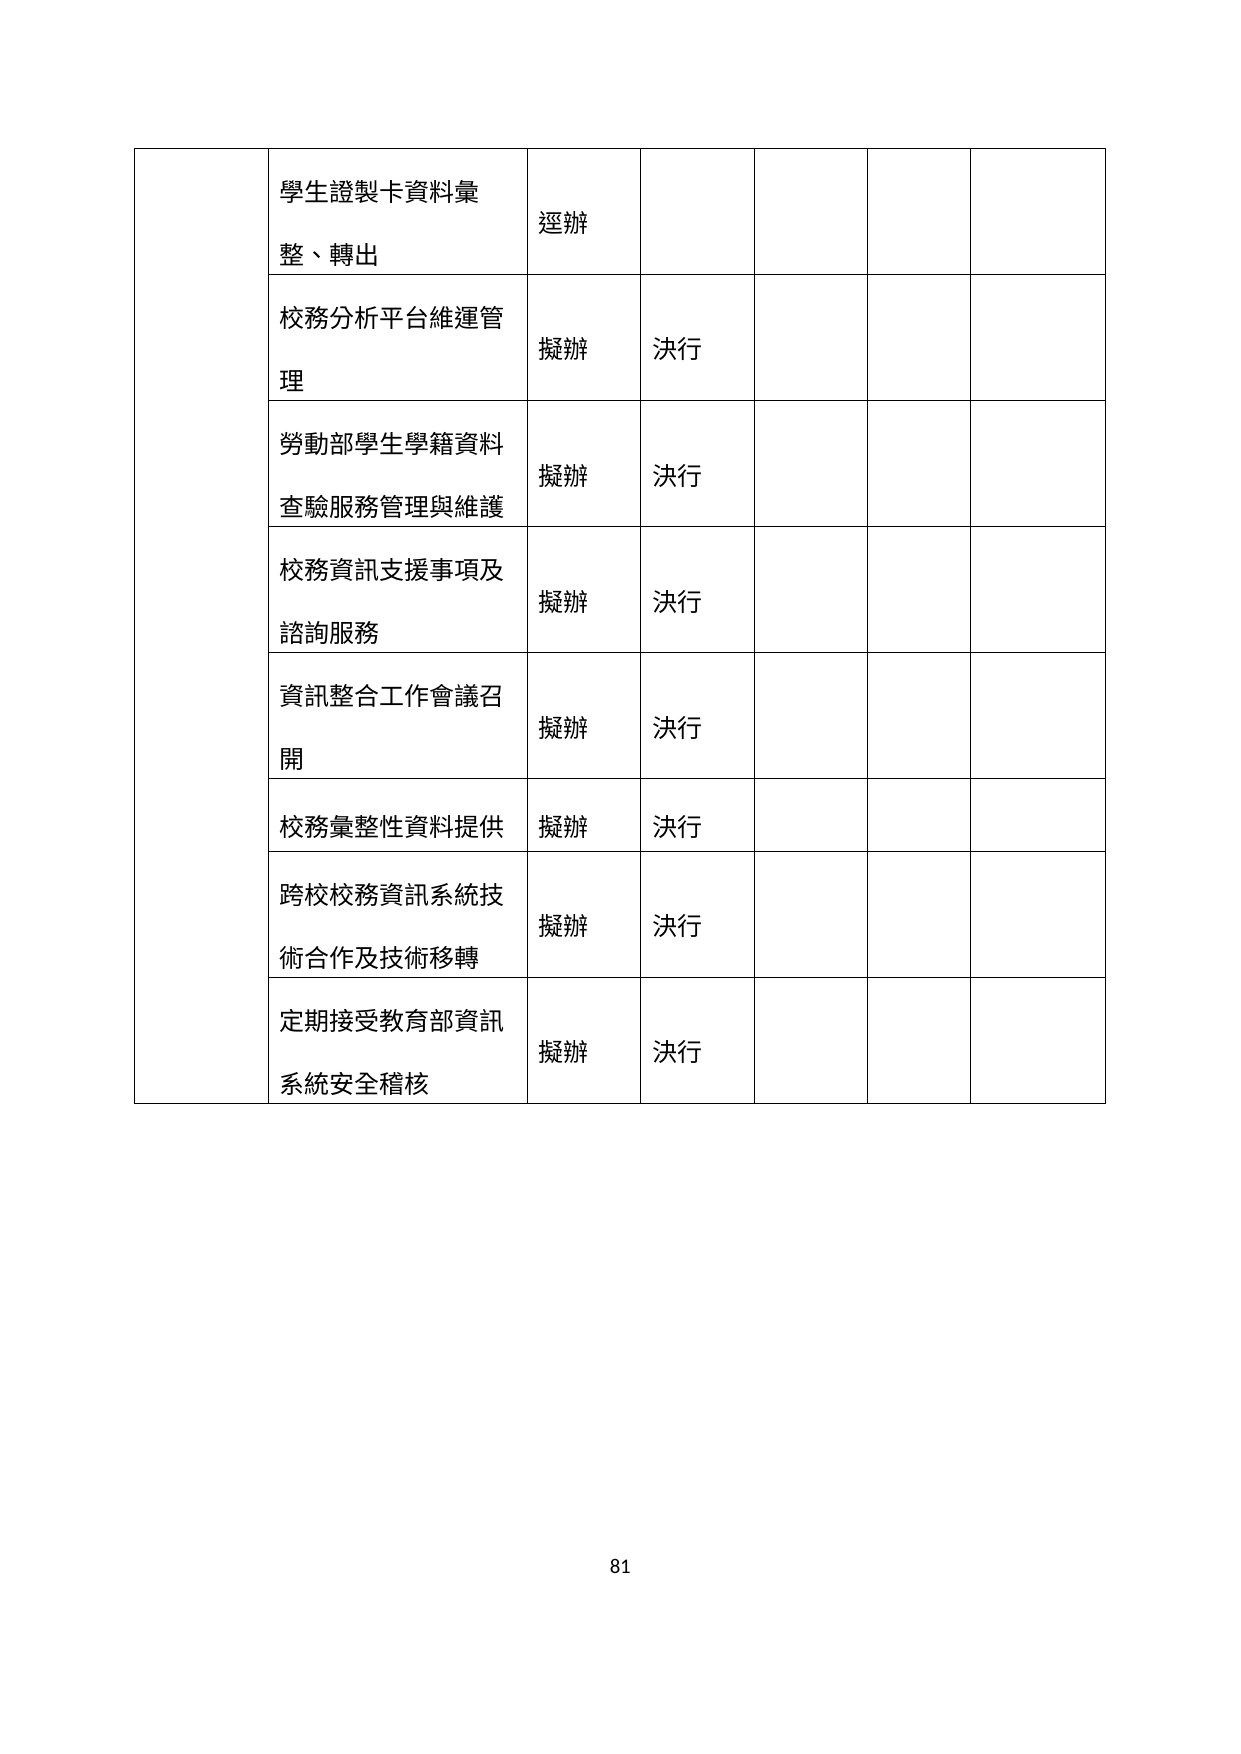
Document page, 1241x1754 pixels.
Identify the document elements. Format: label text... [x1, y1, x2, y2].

table_cell [971, 653, 1105, 778]
table_cell 跨校校務資訊系統技術合作及技術移轉 [269, 852, 527, 977]
table_cell 決行 [641, 275, 754, 400]
table_cell 擬辦 [528, 978, 640, 1103]
table_cell [868, 852, 970, 977]
table_cell [868, 527, 970, 652]
table_cell [755, 779, 867, 851]
table_cell [868, 401, 970, 526]
table_cell 決行 [641, 653, 754, 778]
table_cell [971, 275, 1105, 400]
table_cell [971, 149, 1105, 274]
table_cell 擬辦 [528, 779, 640, 851]
table_cell [755, 401, 867, 526]
table_cell [755, 527, 867, 652]
table_cell [755, 852, 867, 977]
table_cell 校務資訊支援事項及諮詢服務 [269, 527, 527, 652]
table_cell 定期接受教育部資訊系統安全稽核 [269, 978, 527, 1103]
table_cell [641, 149, 754, 274]
table_cell 擬辦 [528, 527, 640, 652]
table_cell [135, 149, 268, 1103]
table_cell 校務分析平台維運管理 [269, 275, 527, 400]
table_cell 決行 [641, 527, 754, 652]
table_cell [868, 978, 970, 1103]
table_cell 決行 [641, 401, 754, 526]
table_cell 擬辦 [528, 275, 640, 400]
table_cell [971, 401, 1105, 526]
table_cell [971, 527, 1105, 652]
table_cell [868, 149, 970, 274]
table_cell 決行 [641, 779, 754, 851]
table_cell 學生證製卡資料彙整、轉出 [269, 149, 527, 274]
table_cell 校務彙整性資料提供 [269, 779, 527, 851]
table_cell [868, 653, 970, 778]
table_cell [755, 653, 867, 778]
table_cell 資訊整合工作會議召開 [269, 653, 527, 778]
table_cell 決行 [641, 852, 754, 977]
table_cell 擬辦 [528, 401, 640, 526]
table_cell [755, 978, 867, 1103]
table_cell 勞動部學生學籍資料查驗服務管理與維護 [269, 401, 527, 526]
table_cell [755, 275, 867, 400]
table_cell [868, 275, 970, 400]
table_cell [755, 149, 867, 274]
table_cell [971, 978, 1105, 1103]
table_cell 擬辦 [528, 653, 640, 778]
table_cell [868, 779, 970, 851]
table_cell 擬辦 [528, 852, 640, 977]
table_cell [971, 852, 1105, 977]
table_cell [971, 779, 1105, 851]
table_cell 逕辦 [528, 149, 640, 274]
table_cell 決行 [641, 978, 754, 1103]
